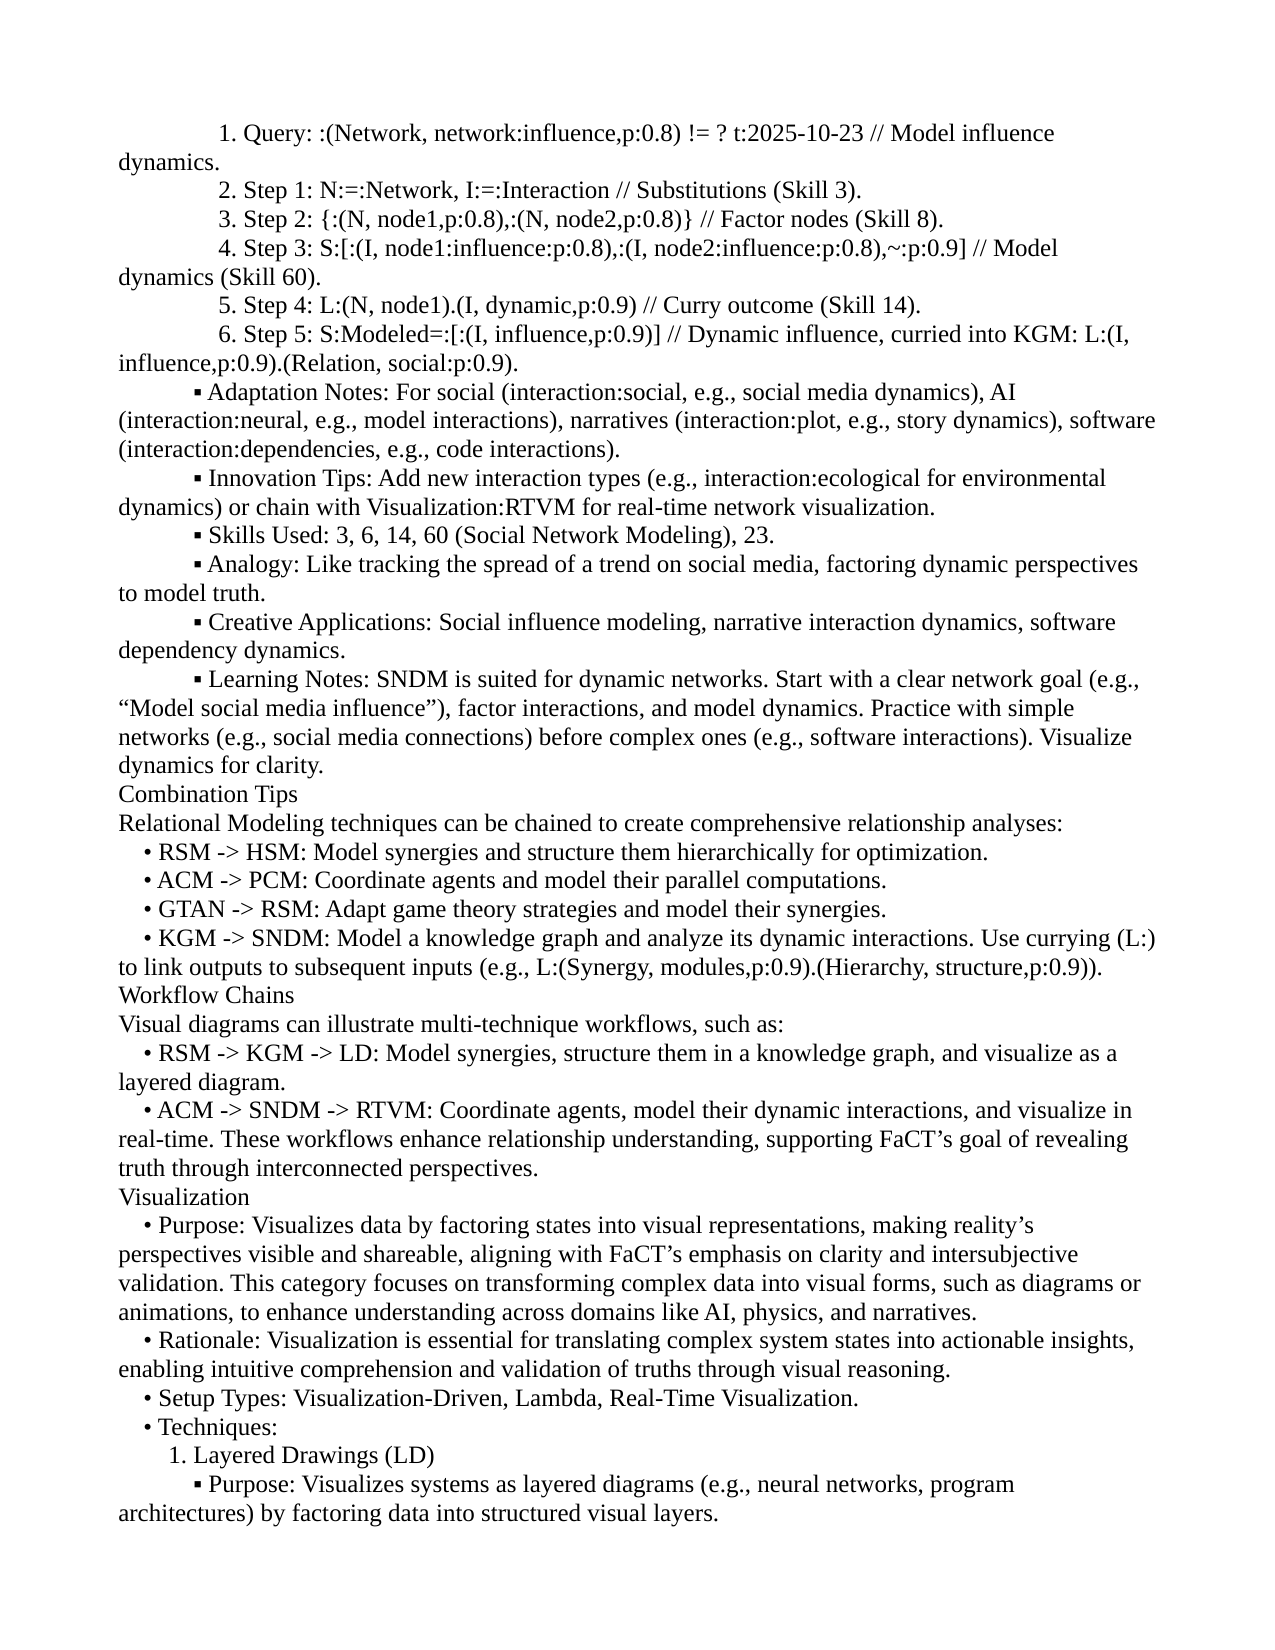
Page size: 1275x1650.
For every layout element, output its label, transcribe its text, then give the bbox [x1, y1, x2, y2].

text ▪ Purpose: Visualizes systems as layered diagrams (e.g., neural networks, program architectures) by factoring data into structured visual layers. [118, 1469, 1157, 1527]
text • KGM -> SNDM: Model a knowledge graph and analyze its dynamic interactions. Use currying (L:) to link outputs to subsequent inputs (e.g., L:(Synergy, modules,p:0.9).(Hierarchy, structure,p:0.9)). [118, 923, 1157, 981]
text • Rationale: Visualization is essential for translating complex system states into actionable insights, enabling intuitive comprehension and validation of truths through visual reasoning. [118, 1326, 1157, 1383]
text • RSM -> HSM: Model synergies and structure them hierarchically for optimization. [118, 837, 1157, 866]
text ▪ Creative Applications: Social influence modeling, narrative interaction dynamics, software dependency dynamics. [118, 607, 1157, 664]
text • RSM -> KGM -> LD: Model synergies, structure them in a knowledge graph, and visualize as a layered diagram. [118, 1038, 1157, 1096]
text • Purpose: Visualizes data by factoring states into visual representations, making reality’s perspectives visible and shareable, aligning with FaCT’s emphasis on clarity and intersubjective validation. This category focuses on transforming complex data into visual forms, such as diagrams or animations, to enhance understanding across domains like AI, physics, and narratives. [118, 1211, 1157, 1326]
text Visual diagrams can illustrate multi-technique workflows, such as: [118, 1009, 1157, 1038]
text ▪ Learning Notes: SNDM is suited for dynamic networks. Start with a clear network goal (e.g., “Model social media influence”), factor interactions, and model dynamics. Practice with simple networks (e.g., social media connections) before complex ones (e.g., software interactions). Visualize dynamics for clarity. [118, 664, 1157, 779]
text Combination Tips [118, 779, 1157, 808]
text 2. Step 1: N:=:Network, I:=:Interaction // Substitutions (Skill 3). [118, 176, 1157, 204]
text • Techniques: [118, 1412, 1157, 1441]
text ▪ Skills Used: 3, 6, 14, 60 (Social Network Modeling), 23. [118, 521, 1157, 549]
text • ACM -> SNDM -> RTVM: Coordinate agents, model their dynamic interactions, and visualize in real-time. These workflows enhance relationship understanding, supporting FaCT’s goal of revealing truth through interconnected perspectives. [118, 1096, 1157, 1182]
text 1. Query: :(Network, network:influence,p:0.8) != ? t:2025-10-23 // Model influence dynamics. [118, 118, 1157, 176]
text • Setup Types: Visualization-Driven, Lambda, Real-Time Visualization. [118, 1383, 1157, 1412]
text ▪ Innovation Tips: Add new interaction types (e.g., interaction:ecological for environmental dynamics) or chain with Visualization:RTVM for real-time network visualization. [118, 463, 1157, 521]
text 1. Layered Drawings (LD) [118, 1441, 1157, 1469]
text 5. Step 4: L:(N, node1).(I, dynamic,p:0.9) // Curry outcome (Skill 14). [118, 291, 1157, 319]
text ▪ Adaptation Notes: For social (interaction:social, e.g., social media dynamics), AI (interaction:neural, e.g., model interactions), narratives (interaction:plot, e.g., story dynamics), software (interaction:dependencies, e.g., code interactions). [118, 377, 1157, 463]
text • GTAN -> RSM: Adapt game theory strategies and model their synergies. [118, 894, 1157, 923]
text 6. Step 5: S:Modeled=:[:(I, influence,p:0.9)] // Dynamic influence, curried into KGM: L:(I, influence,p:0.9).(Relation, social:p:0.9). [118, 319, 1157, 377]
text 4. Step 3: S:[:(I, node1:influence:p:0.8),:(I, node2:influence:p:0.8),~:p:0.9] // Model dynamics (Skill 60). [118, 233, 1157, 291]
text ▪ Analogy: Like tracking the spread of a trend on social media, factoring dynamic perspectives to model truth. [118, 549, 1157, 607]
text Workflow Chains [118, 981, 1157, 1009]
text Relational Modeling techniques can be chained to create comprehensive relationship analyses: [118, 808, 1157, 837]
text Visualization [118, 1182, 1157, 1211]
text • ACM -> PCM: Coordinate agents and model their parallel computations. [118, 866, 1157, 894]
text 3. Step 2: {:(N, node1,p:0.8),:(N, node2,p:0.8)} // Factor nodes (Skill 8). [118, 204, 1157, 233]
